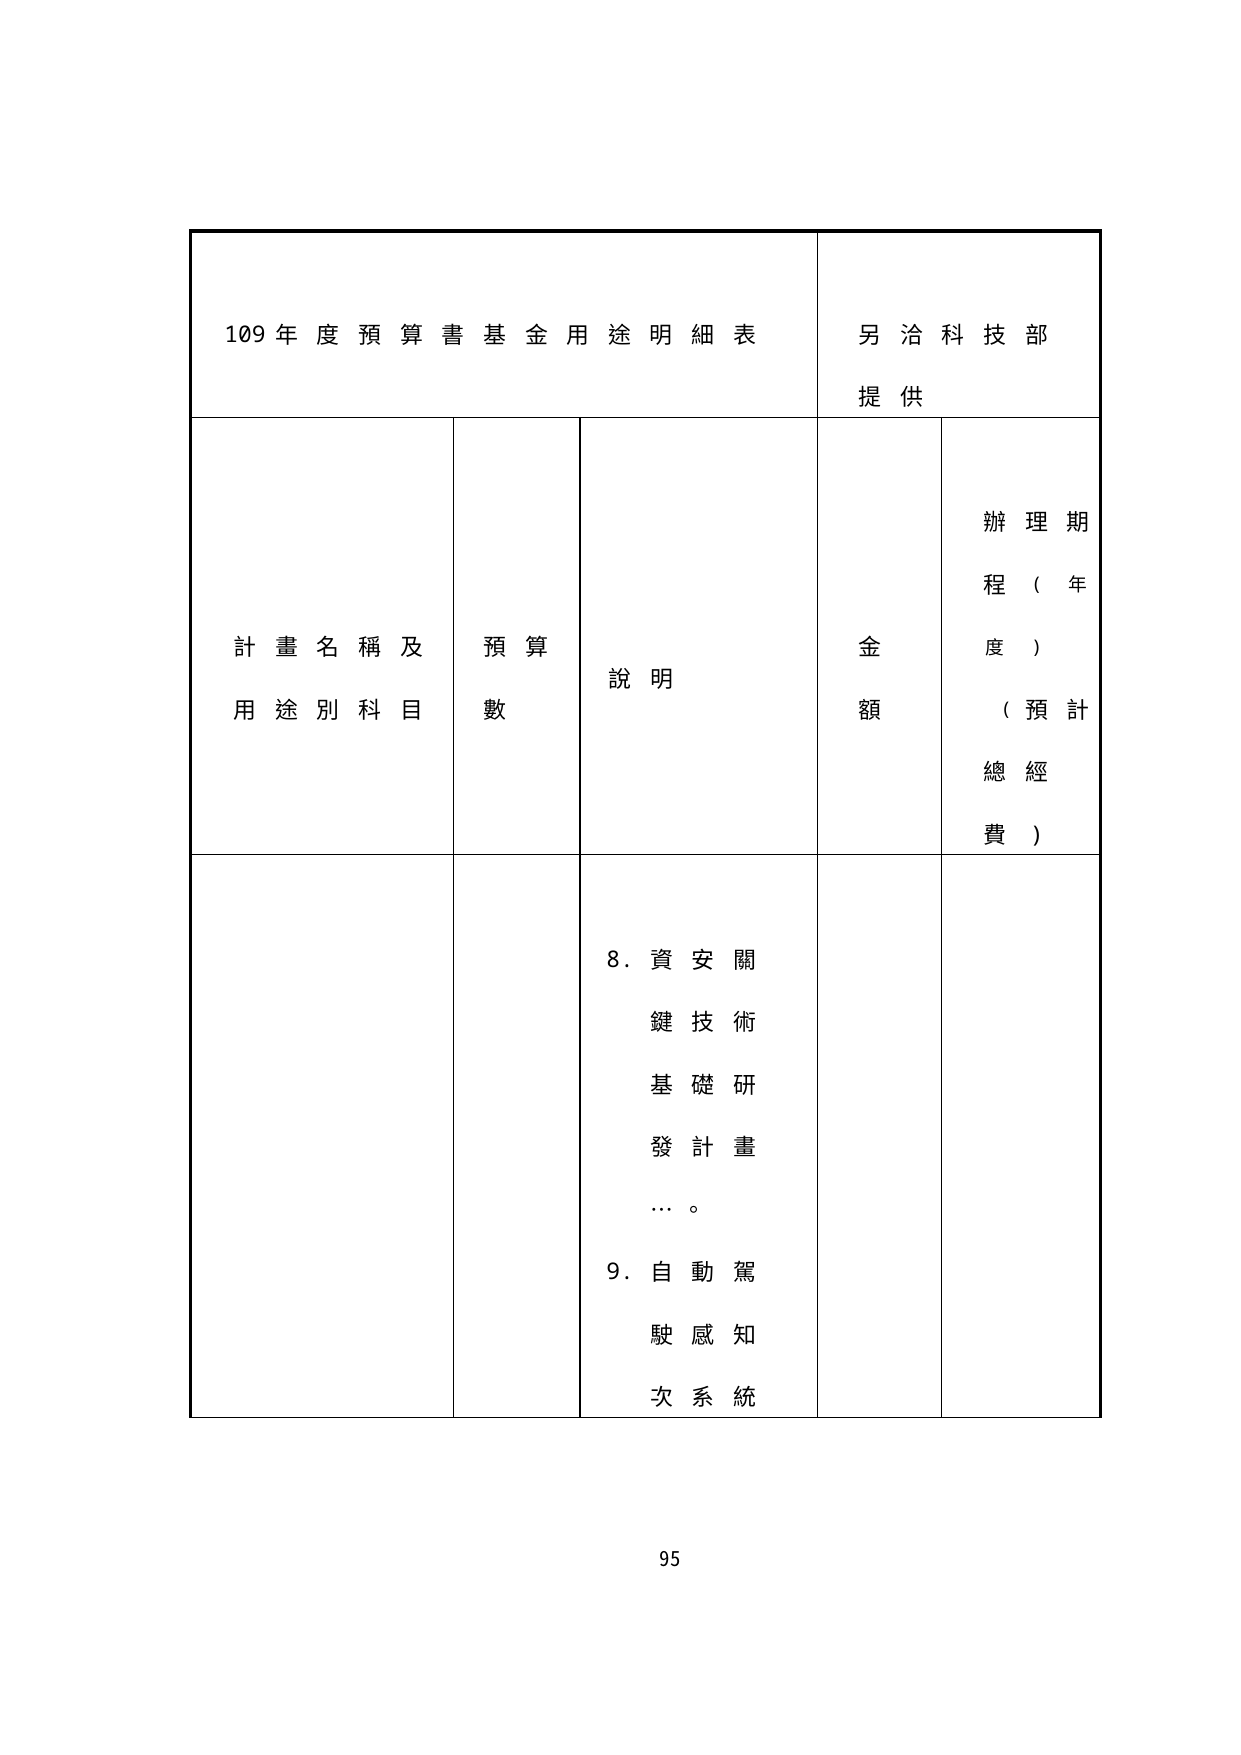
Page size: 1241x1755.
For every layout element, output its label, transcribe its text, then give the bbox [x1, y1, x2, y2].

table_cell [818, 855, 941, 1417]
table_cell [454, 855, 579, 1417]
table_header 109年度預算書基金用途明細表 [192, 233, 817, 417]
table_cell 預算數 [454, 418, 579, 854]
table_cell 8.資安關鍵技術基礎研發計畫…。 9.自動駕駛感知次系統 [581, 855, 817, 1417]
table_cell 辦理期程(年度) (預計總經費) [942, 418, 1099, 854]
table_cell 金額 [818, 418, 941, 854]
table_cell 計畫名稱及用途別科目 [192, 418, 453, 854]
table_cell [942, 855, 1099, 1417]
table_header 另洽科技部提供 [818, 233, 1099, 417]
table_cell [192, 855, 453, 1417]
table_cell 說明 [581, 418, 817, 854]
